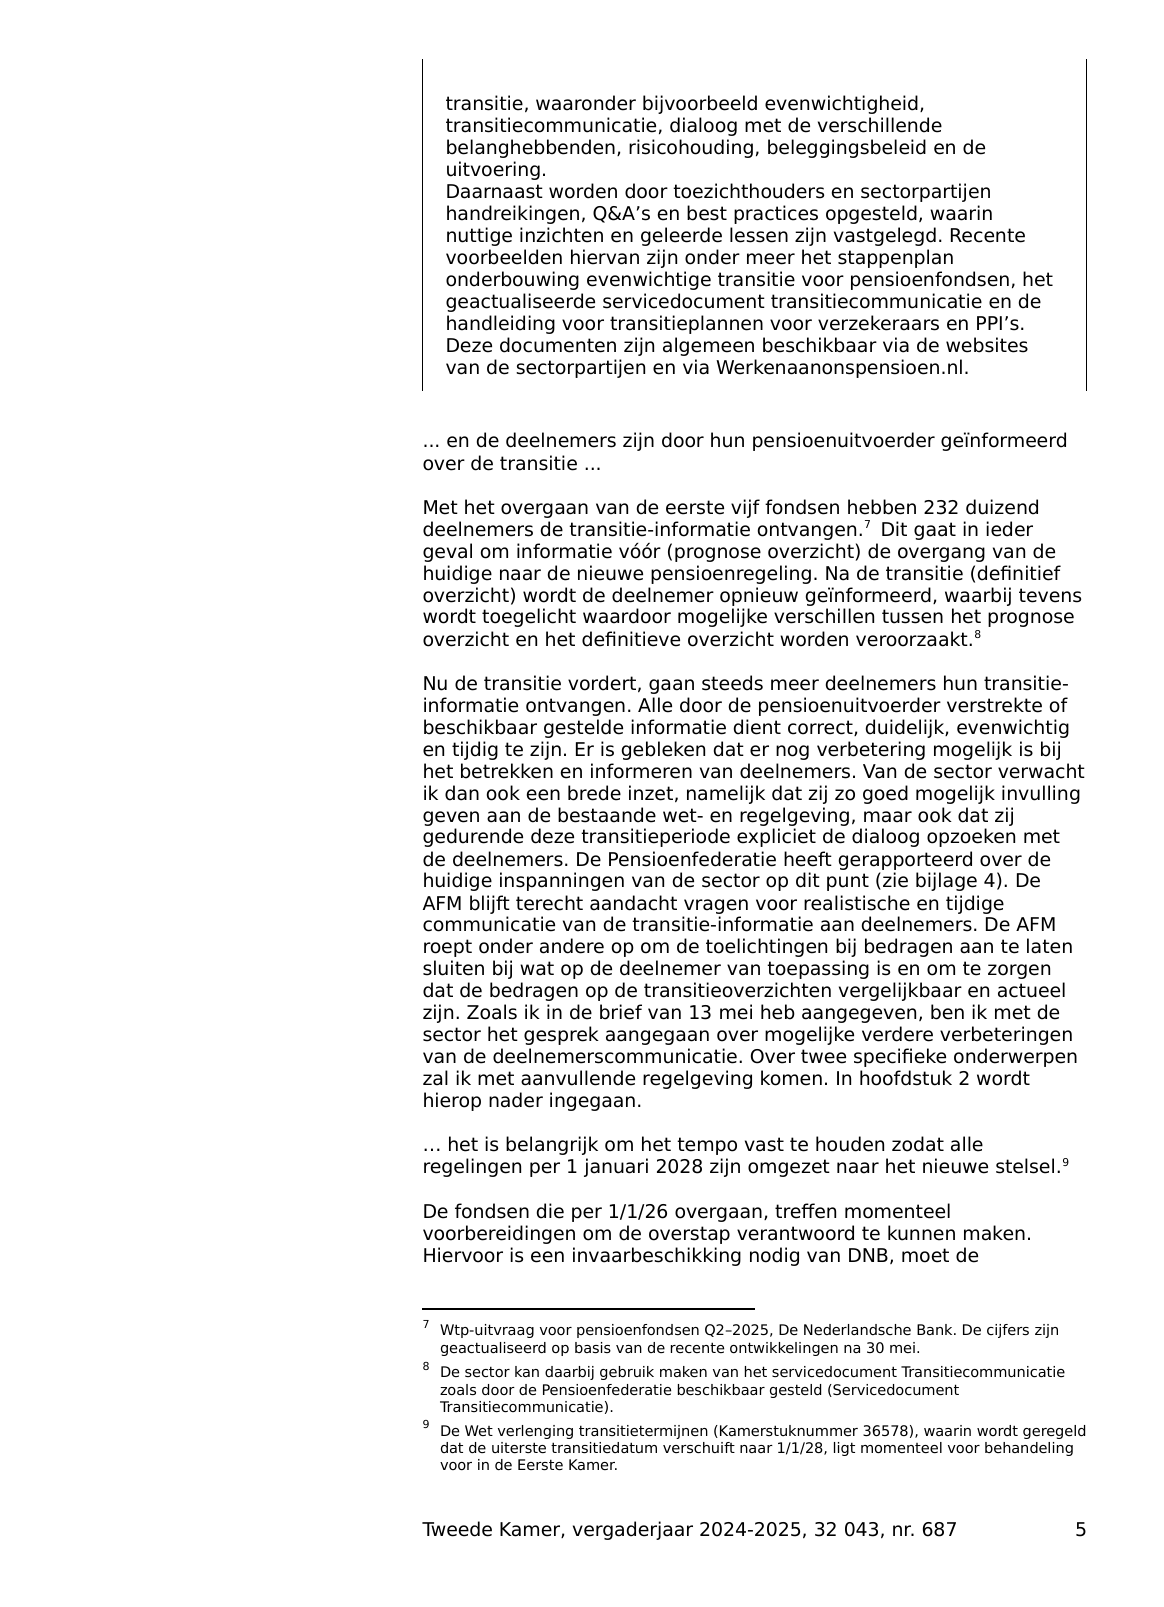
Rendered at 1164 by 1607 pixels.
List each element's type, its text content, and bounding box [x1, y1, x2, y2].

subtitle … het is belangrijk om het tempo vast te houden zodat alle regelingen per 1 januari 2028 zijn omgezet naar het nieuwe stelsel. [422, 1134, 1087, 1178]
text De fondsen die per 1/1/26 overgaan, treffen momenteel voorbereidingen om de overstap verantwoord te kunnen maken. Hiervoor is een invaarbeschikking nodig van DNB, moet de [422, 1201, 1087, 1266]
text Met het overgaan van de eerste vijf fondsen hebben 232 duizend deelnemers de transitie-informatie ontvangen. Dit gaat in ieder geval om informatie vóór (prognose overzicht) de overgang van de huidige naar de nieuwe pensioenregeling. Na de transitie (definitief overzicht) wordt de deelnemer opnieuw geïnformeerd, waarbij tevens wordt toegelicht waardoor mogelijke verschillen tussen het prognose overzicht en het definitieve overzicht worden veroorzaakt. [422, 497, 1087, 650]
text De sector kan daarbij gebruik maken van het servicedocument Transitiecommunicatie zoals door de Pensioenfederatie beschikbaar gesteld (Servicedocument Transitiecommunicatie). [422, 1360, 1087, 1416]
text Wtp-uitvraag voor pensioenfondsen Q2–2025, De Nederlandsche Bank. De cijfers zijn geactualiseerd op basis van de recente ontwikkelingen na 30 mei. [422, 1318, 1087, 1357]
text Nu de transitie vordert, gaan steeds meer deelnemers hun transitie-informatie ontvangen. Alle door de pensioenuitvoerder verstrekte of beschikbaar gestelde informatie dient correct, duidelijk, evenwichtig en tijdig te zijn. Er is gebleken dat er nog verbetering mogelijk is bij het betrekken en informeren van deelnemers. Van de sector verwacht ik dan ook een brede inzet, namelijk dat zij zo goed mogelijk invulling geven aan de bestaande wet- en regelgeving, maar ook dat zij gedurende deze transitieperiode expliciet de dialoog opzoeken met de deelnemers. De Pensioenfederatie heeft gerapporteerd over de huidige inspanningen van de sector op dit punt (zie bijlage 4). De AFM blijft terecht aandacht vragen voor realistische en tijdige communicatie van de transitie-informatie aan deelnemers. De AFM roept onder andere op om de toelichtingen bij bedragen aan te laten sluiten bij wat op de deelnemer van toepassing is en om te zorgen dat de bedragen op de transitieoverzichten vergelijkbaar en actueel zijn. Zoals ik in de brief van 13 mei heb aangegeven, ben ik met de sector het gesprek aangegaan over mogelijke verdere verbeteringen van de deelnemerscommunicatie. Over twee specifieke onderwerpen zal ik met aanvullende regelgeving komen. In hoofdstuk 2 wordt hierop nader ingegaan. [422, 673, 1087, 1112]
table_header transitie, waaronder bijvoorbeeld evenwichtigheid, transitiecommunicatie, dialoog met de verschillende belanghebbenden, risicohouding, beleggingsbeleid en de uitvoering. Daarnaast worden door toezichthouders en sectorpartijen handreikingen, Q&A’s en best practices opgesteld, waarin nuttige inzichten en geleerde lessen zijn vastgelegd. Recente voorbeelden hiervan zijn onder meer het stappenplan onderbouwing evenwichtige transitie voor pensioenfondsen, het geactualiseerde servicedocument transitiecommunicatie en de handleiding voor transitieplannen voor verzekeraars en PPI’s. Deze documenten zijn algemeen beschikbaar via de websites van de sectorpartijen en via Werkenaanonspensioen.nl. [423, 59, 1086, 391]
text De Wet verlenging transitietermijnen (Kamerstuknummer 36578), waarin wordt geregeld dat de uiterste transitiedatum verschuift naar 1/1/28, ligt momenteel voor behandeling voor in de Eerste Kamer. [422, 1418, 1087, 1474]
subtitle ... en de deelnemers zijn door hun pensioenuitvoerder geïnformeerd over de transitie ... [422, 430, 1087, 474]
